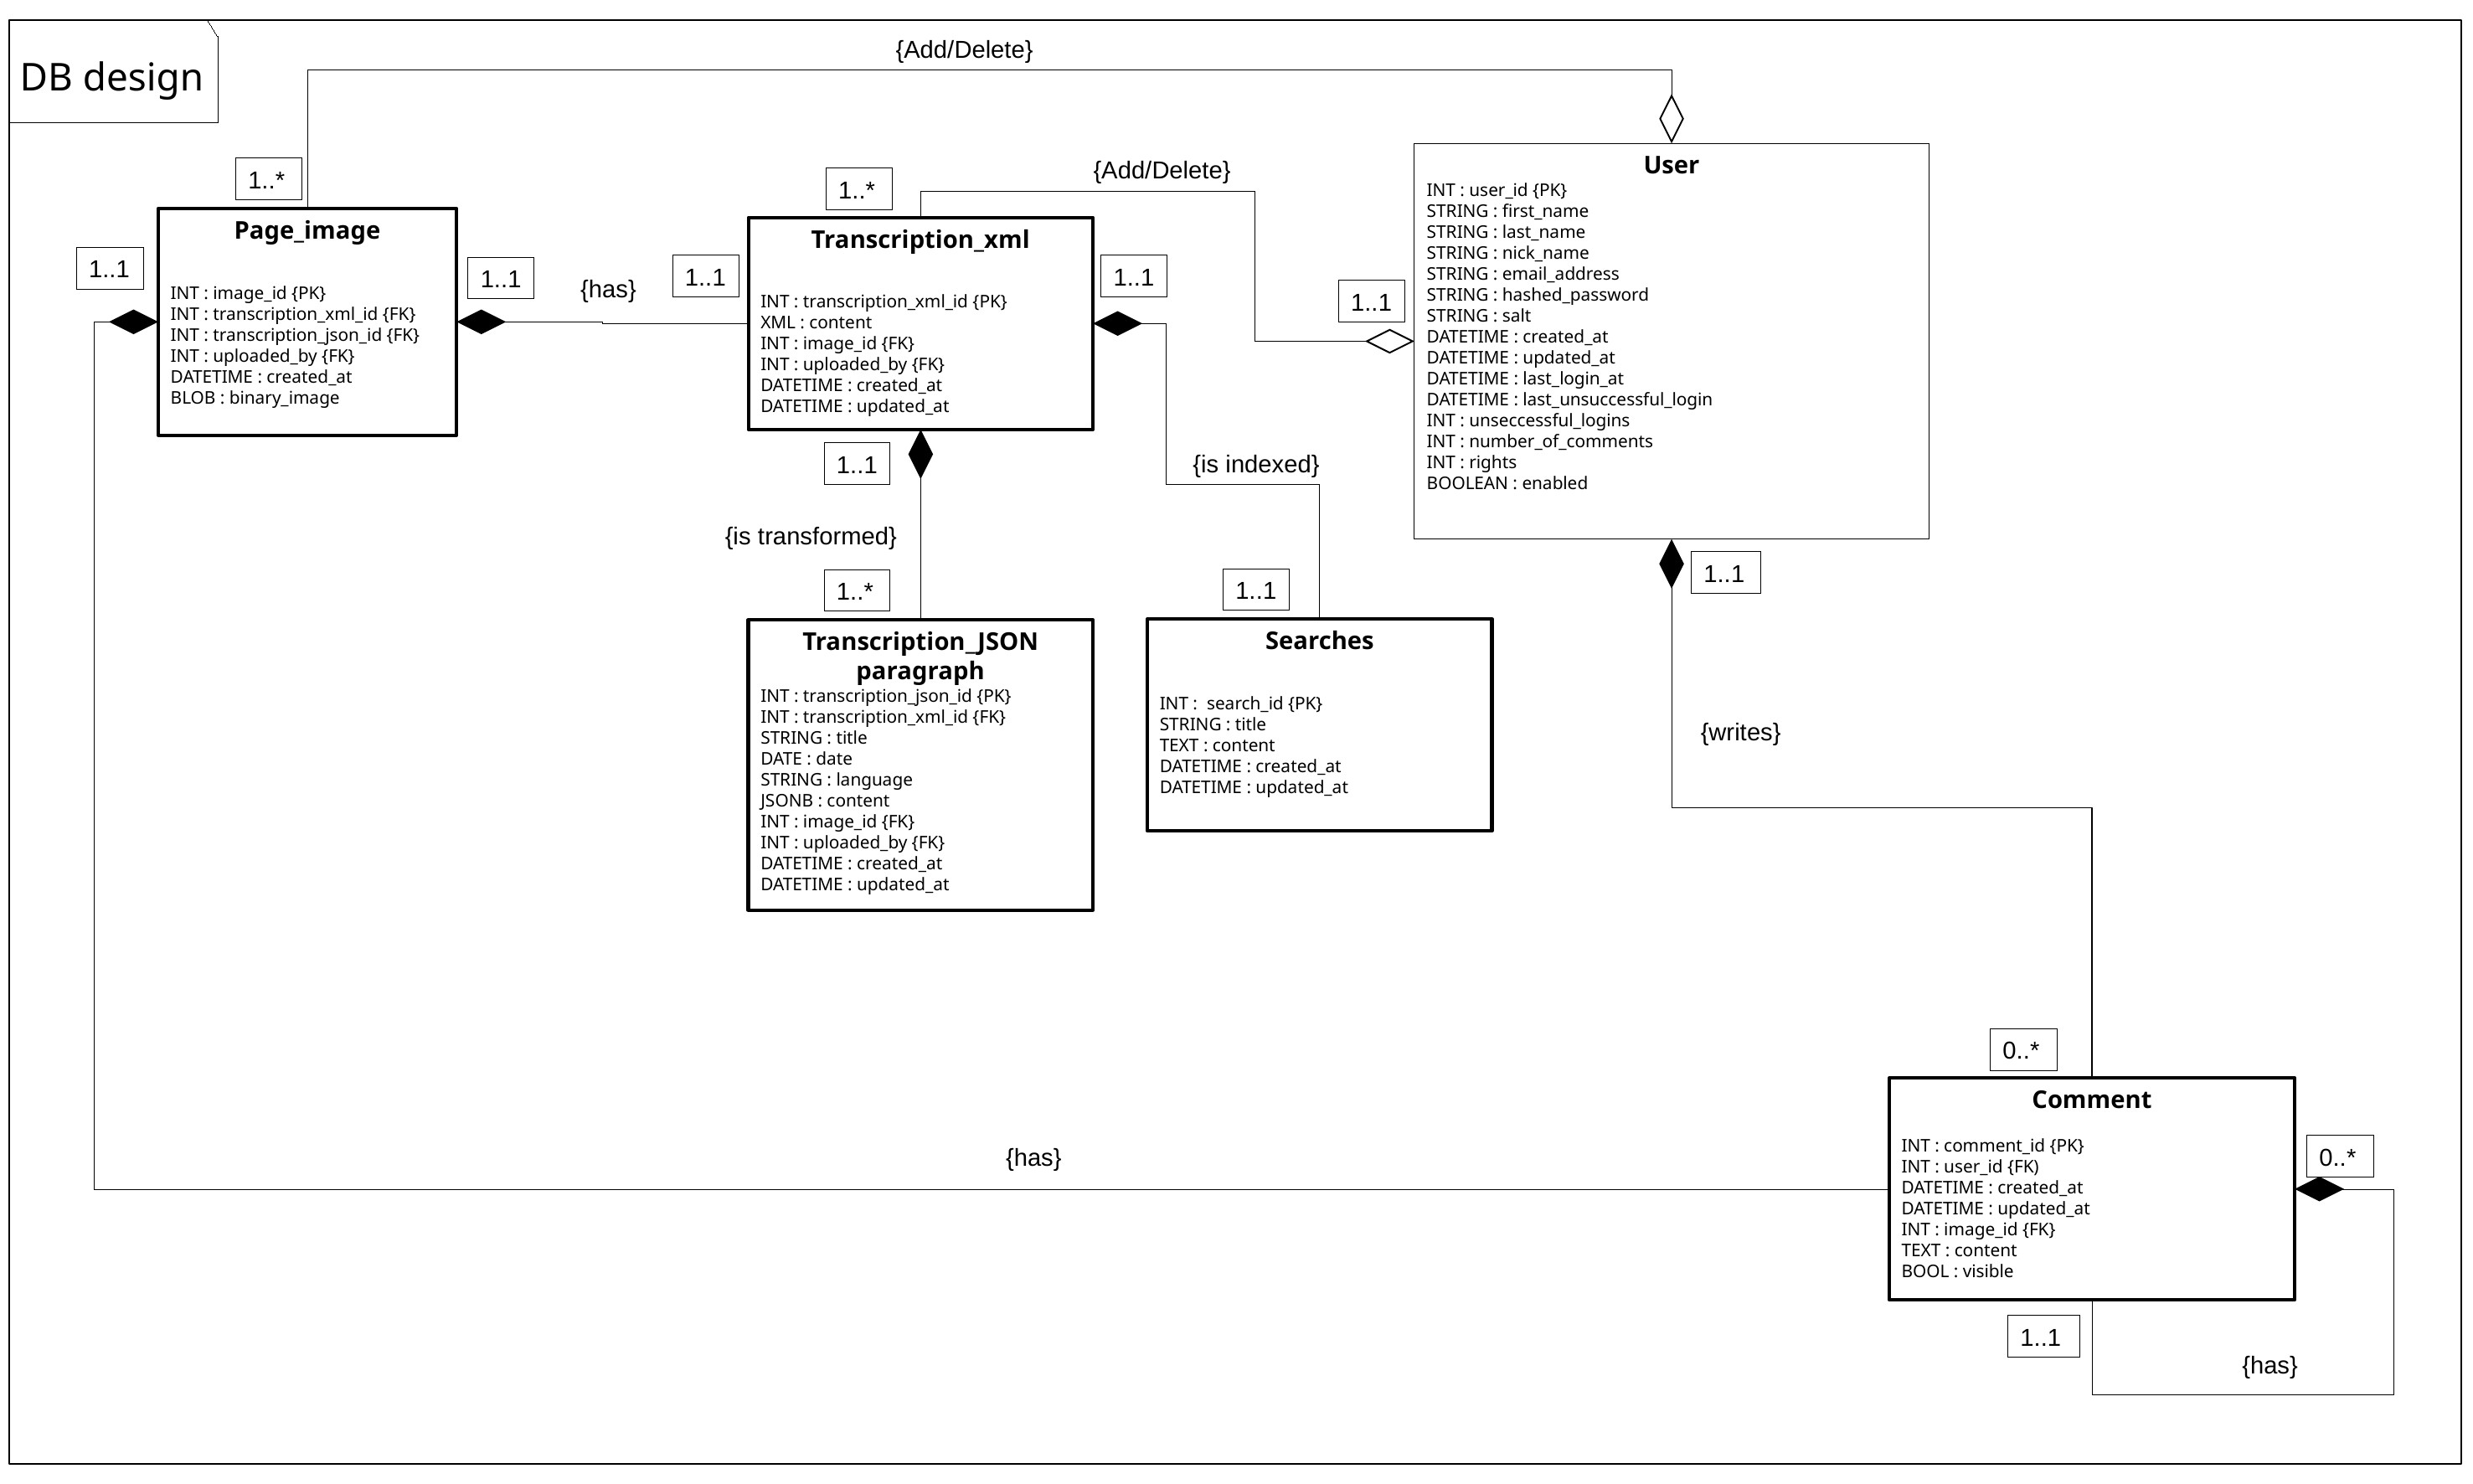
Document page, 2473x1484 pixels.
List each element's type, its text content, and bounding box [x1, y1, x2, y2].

text_box 1..1 [2007, 1315, 2080, 1358]
text_box 1..1 [824, 442, 890, 485]
text_box {is indexed} [1157, 442, 1356, 485]
text_box {has} [989, 1135, 1079, 1177]
text_box 1..1 [1338, 280, 1405, 322]
text_box Transcription_xml INT : transcription_xml_id {PK} XML : content INT : image_id {FK} INT : uploaded_by {FK} DATETIME : created_at DATETIME : updated_at [748, 217, 1094, 430]
text_box 1..1 [1100, 255, 1167, 297]
text_box 1..1 [672, 255, 739, 297]
text_box 1..1 [1223, 569, 1290, 611]
text_box {writes} [1681, 709, 1801, 752]
text_box 1..1 [467, 257, 534, 299]
text_box 0..* [1990, 1028, 2058, 1071]
text_box 1..1 [1691, 551, 1761, 594]
text_box 1..* [824, 569, 890, 611]
text_box Comment INT : comment_id {PK} INT : user_id {FK) DATETIME : created_at DATETIME : updated_at INT : image_id {FK} TEXT : content BOOL : visible [1888, 1078, 2295, 1301]
text_box Transcription_JSON paragraph INT : transcription_json_id {PK} INT : transcription_xml_id {FK} STRING : title DATE : date STRING : language JSONB : content INT : image_id {FK} INT : uploaded_by {FK} DATETIME : created_at DATETIME : updated_at [748, 620, 1094, 910]
text_box {Add/Delete} [880, 27, 1048, 70]
text_box 0..* [2306, 1135, 2374, 1177]
text_box Page_image INT : image_id {PK} INT : transcription_xml_id {FK} INT : transcription_json_id {FK} INT : uploaded_by {FK} DATETIME : created_at BLOB : binary_image [157, 208, 457, 435]
text_box User INT : user_id {PK} STRING : first_name STRING : last_name STRING : nick_name STRING : email_address STRING : hashed_password STRING : salt DATETIME : created_at DATETIME : updated_at DATETIME : last_login_at DATETIME : last_unsuccessful_login INT : unseccessful_logins INT : number_of_comments INT : rights BOOLEAN : enabled [1414, 143, 1929, 539]
text_box 1..* [235, 157, 302, 200]
text_box {has} [2176, 1342, 2364, 1385]
text_box DB design [10, 21, 219, 123]
text_box {Add/Delete} [1078, 148, 1247, 190]
text_box Searches INT : search_id {PK} STRING : title TEXT : content DATETIME : created_at DATETIME : updated_at [1147, 619, 1492, 832]
text_box {is transformed} [712, 514, 910, 556]
text_box 1..1 [76, 247, 144, 290]
text_box {has} [564, 266, 653, 309]
text_box 1..* [826, 167, 893, 210]
